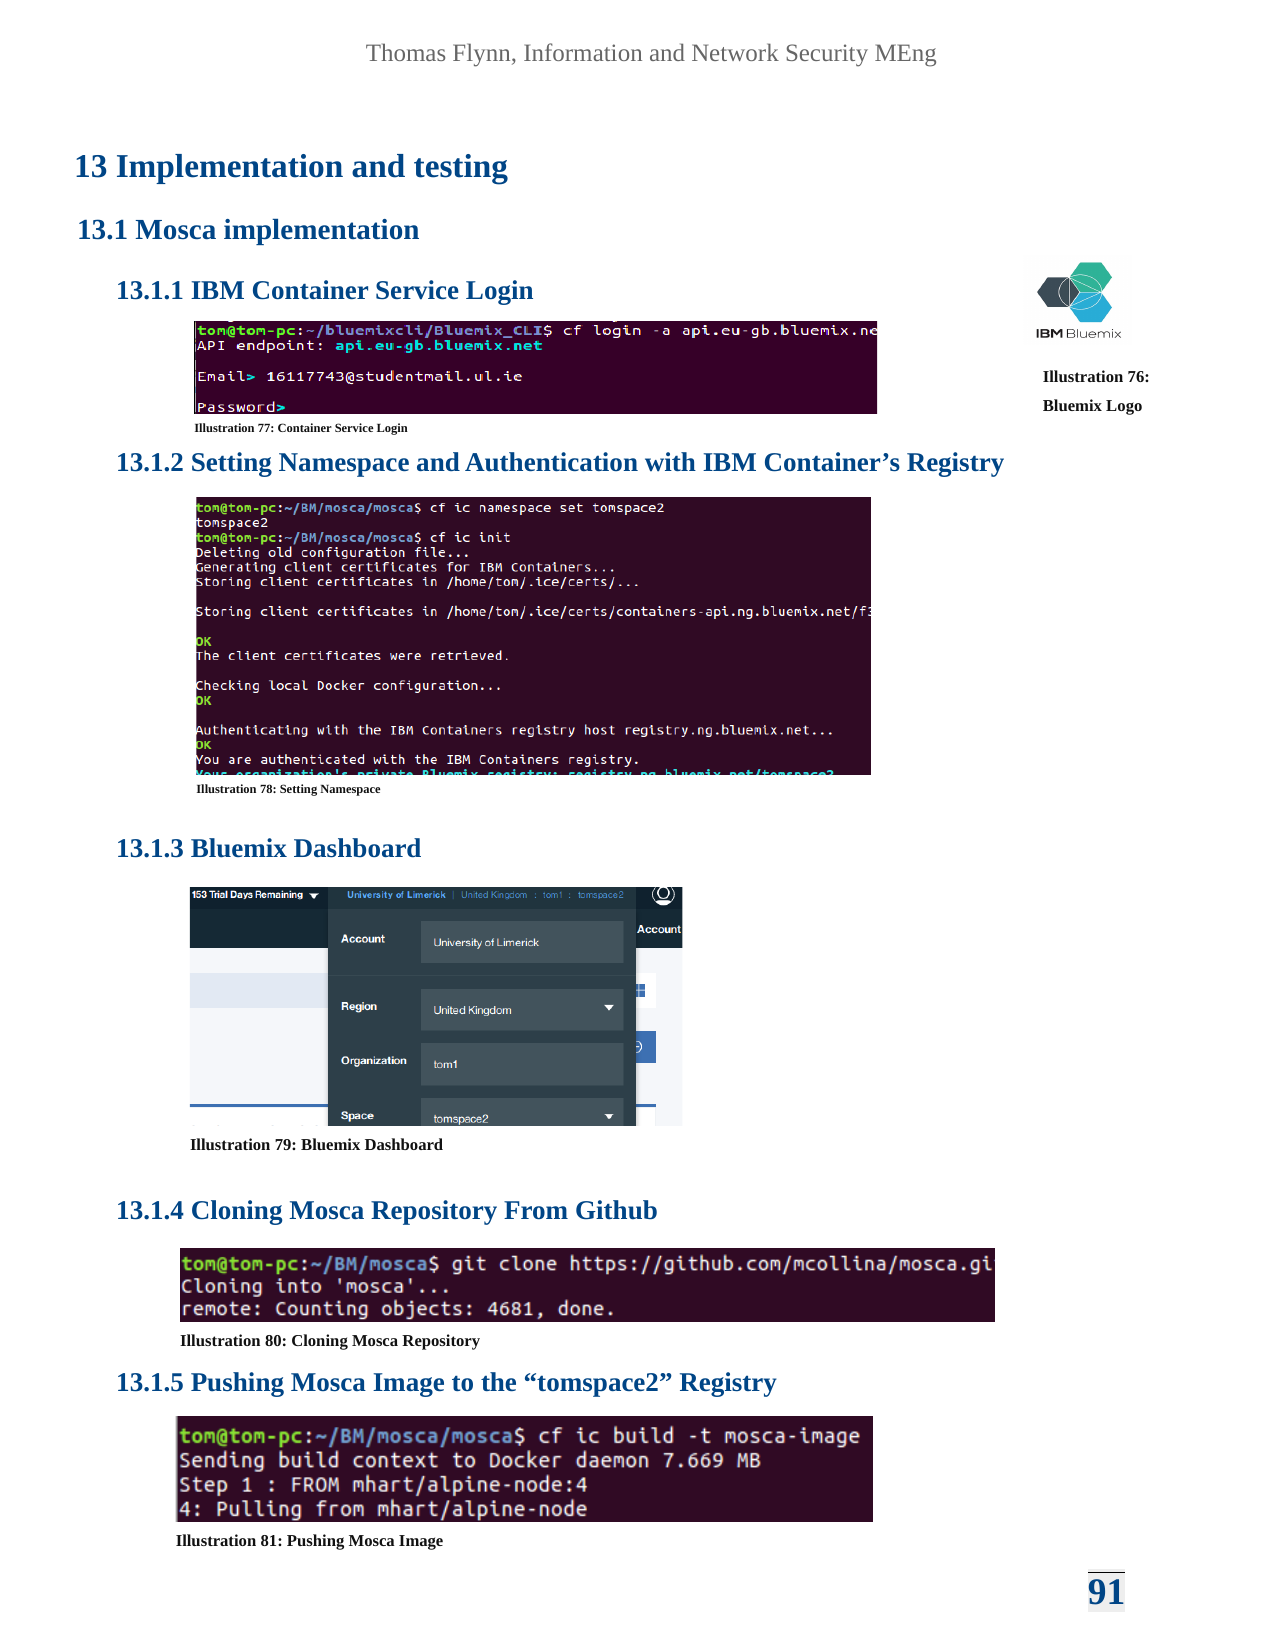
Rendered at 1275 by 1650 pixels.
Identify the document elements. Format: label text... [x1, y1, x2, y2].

subtitle 13.1.3 Bluemix Dashboard [109, 832, 1125, 863]
picture [196, 497, 871, 775]
subtitle 13.1.1 IBM Container Service Login [109, 247, 1151, 422]
subtitle 13.1.4 Cloning Mosca Repository From Github [109, 1194, 1125, 1225]
picture [189, 887, 683, 1126]
text Illustration 79: Bluemix Dashboard [190, 1126, 791, 1154]
picture [1023, 255, 1132, 345]
subtitle 13.1.2 Setting Namespace and Authentication with IBM Container’s Registry [109, 446, 1125, 477]
picture [175, 1416, 873, 1522]
picture [194, 321, 878, 414]
text Illustration 78: Setting Namespace [196, 775, 961, 796]
text Illustration 76: Bluemix Logo [1043, 345, 1151, 414]
subtitle 13.1.5 Pushing Mosca Image to the “tomspace2” Registry [109, 1366, 1125, 1397]
text Illustration 77: Container Service Login [194, 414, 877, 436]
subtitle 13 Implementation and testing [74, 146, 1125, 184]
picture [180, 1248, 995, 1322]
text Illustration 81: Pushing Mosca Image [176, 1522, 873, 1550]
text Illustration 80: Cloning Mosca Repository [180, 1322, 995, 1350]
subtitle 13.1 Mosca implementation [74, 212, 1125, 246]
